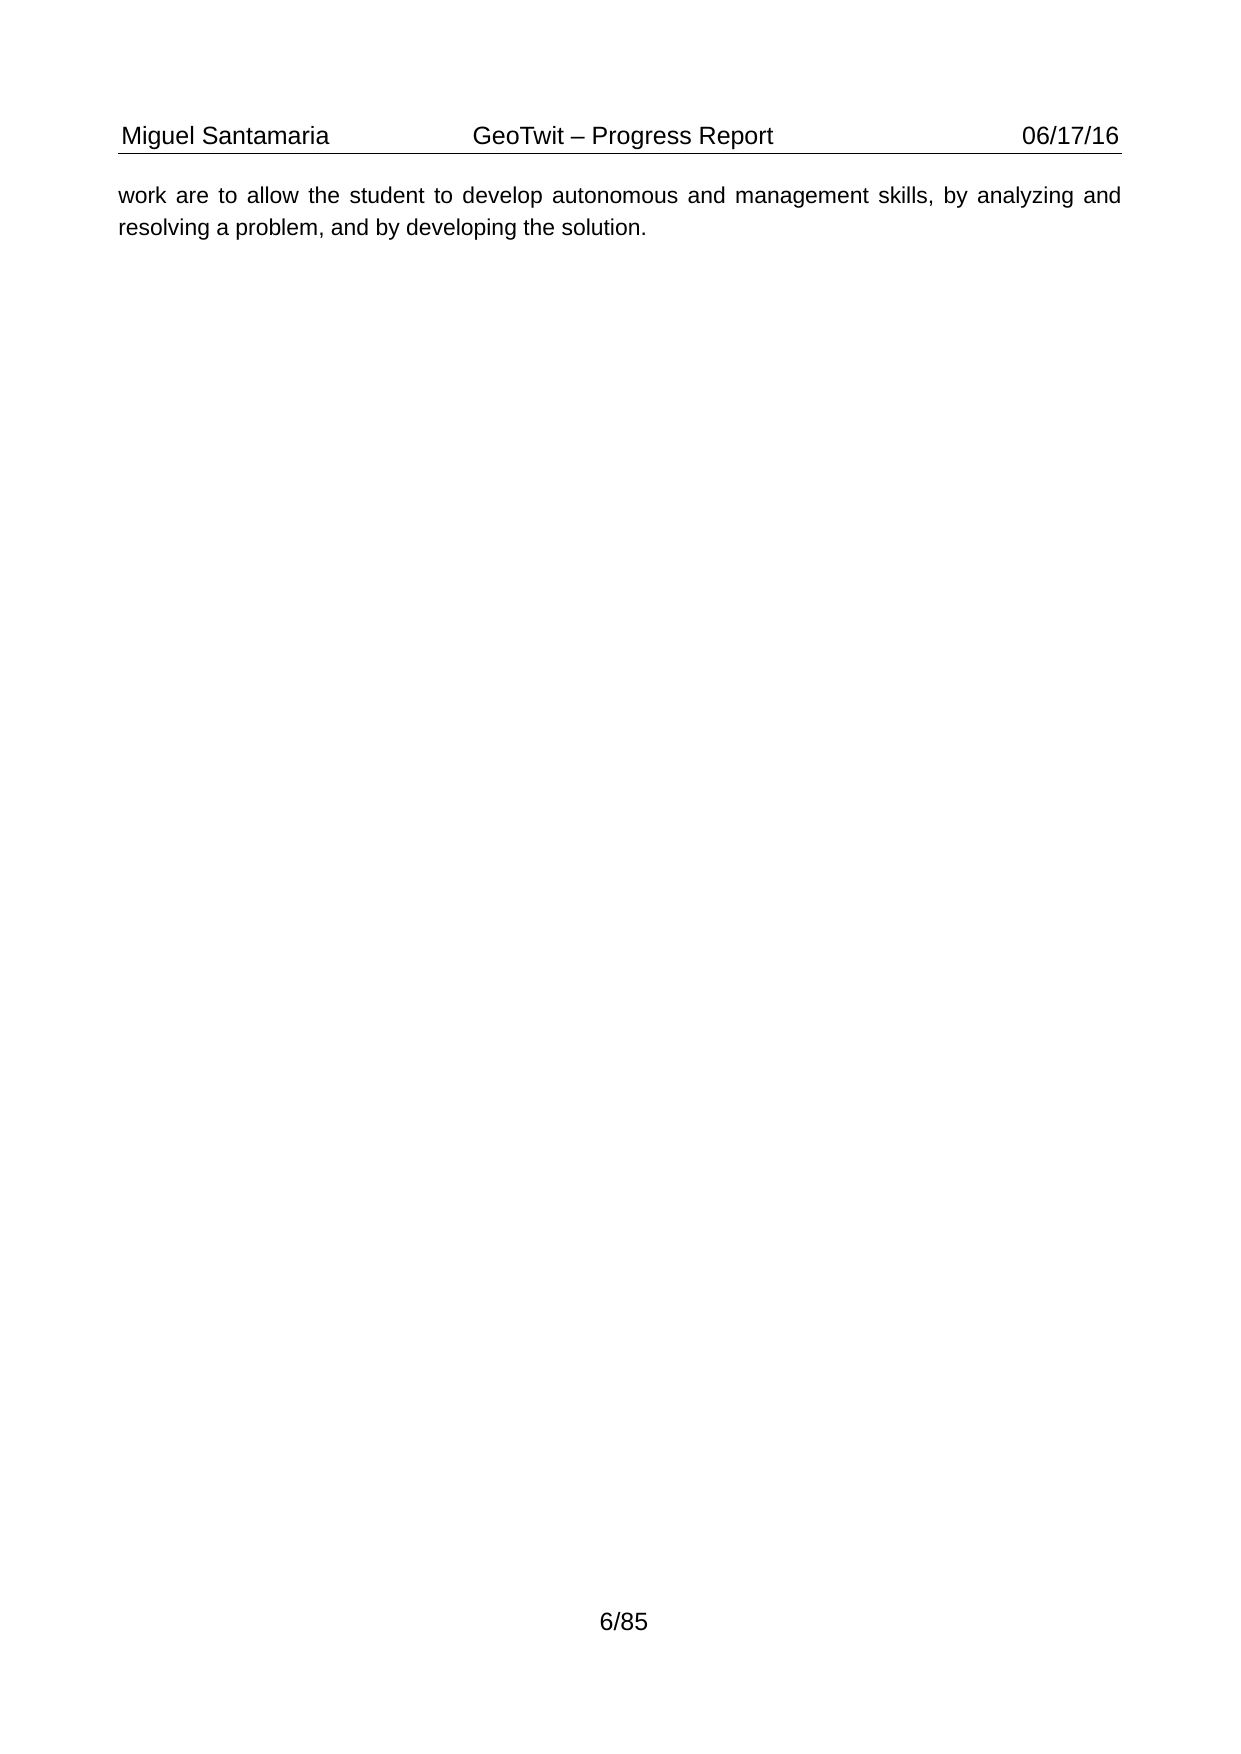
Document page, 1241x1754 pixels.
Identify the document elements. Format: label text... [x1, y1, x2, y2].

text work are to allow the student to develop autonomous and management skills, by analyzing and resolving a problem, and by developing the solution. [118, 182, 1122, 240]
